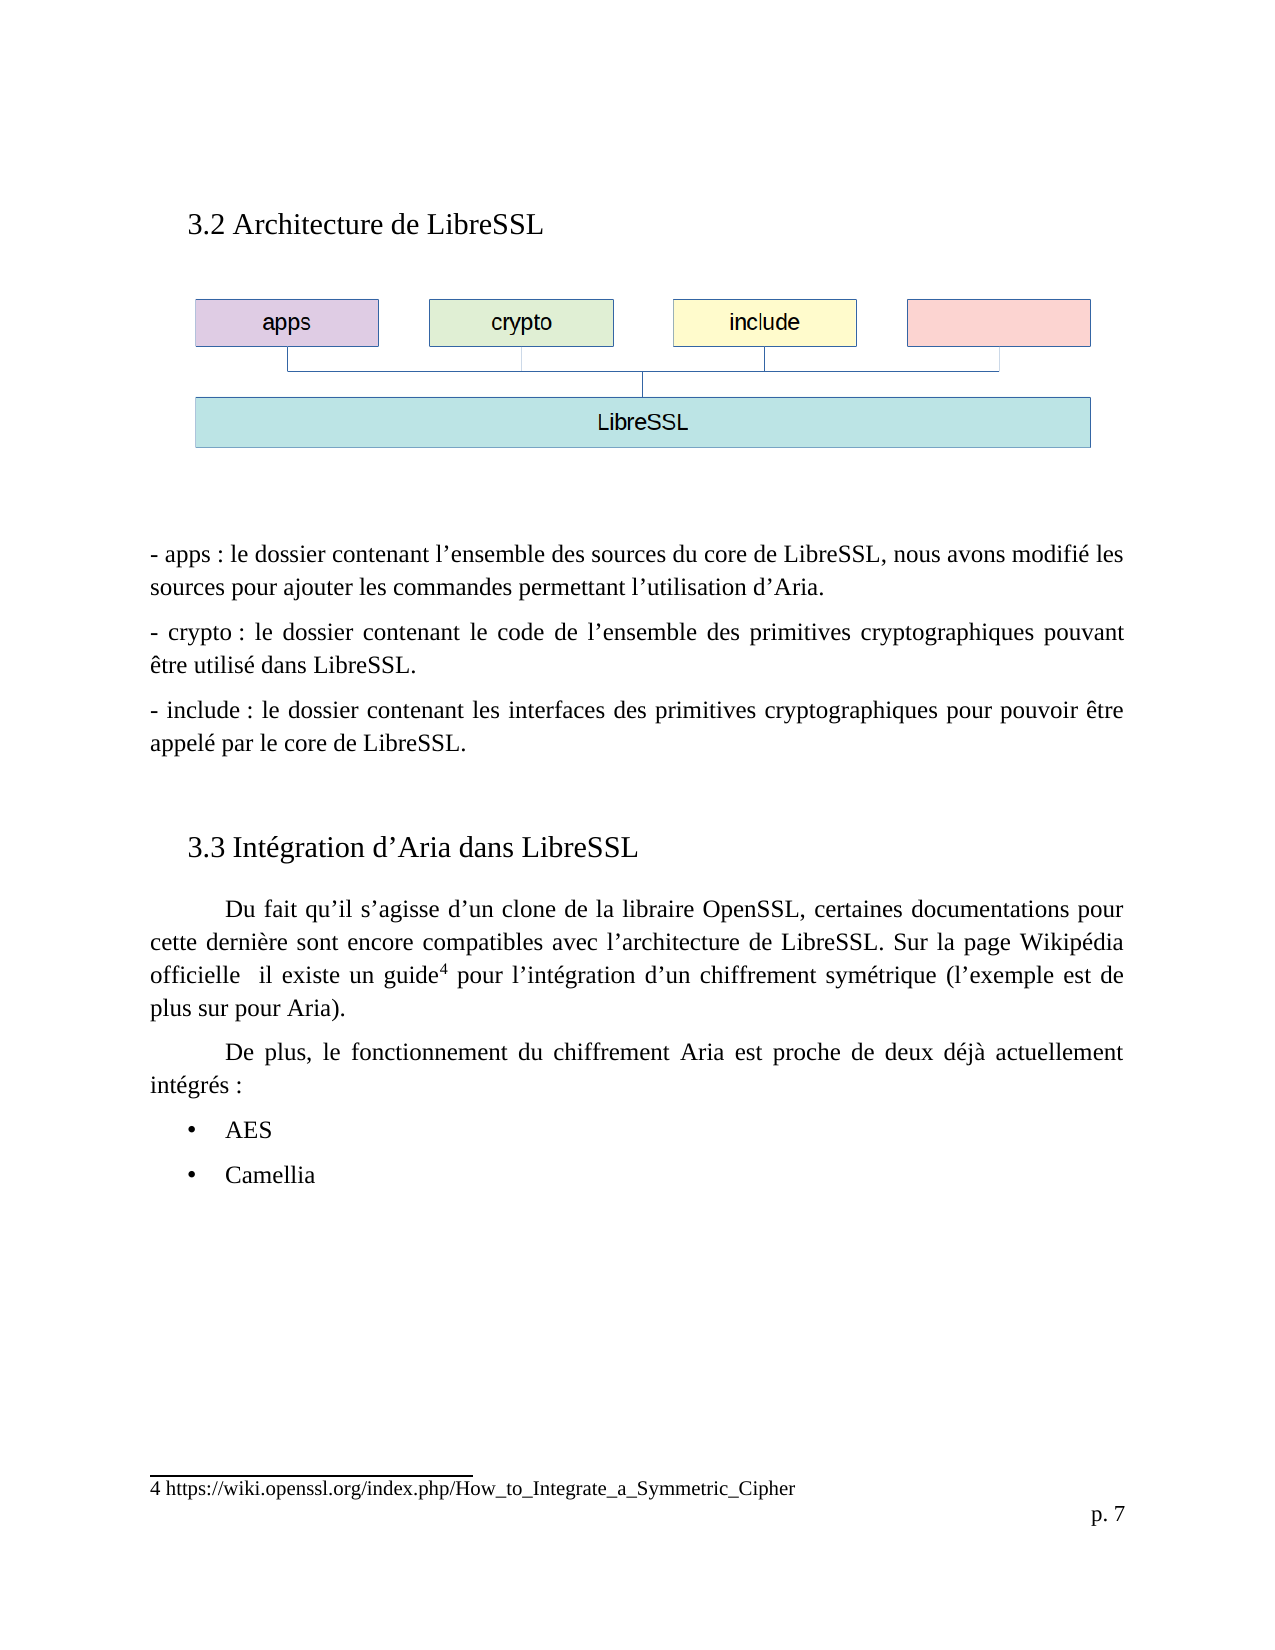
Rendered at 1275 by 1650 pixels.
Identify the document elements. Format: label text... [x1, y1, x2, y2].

text https://wiki.openssl.org/index.php/How_to_Integrate_a_Symmetric_Cipher [150, 1476, 1125, 1500]
text Du fait qu’il s’agisse d’un clone de la libraire OpenSSL, certaines documentations pour cette dernière sont encore compatibles avec l’architecture de LibreSSL. Sur la page Wikipédia officielle il existe un guide pour l’intégration d’un chiffrement symétrique (l’exemple est de plus sur pour Aria). [150, 894, 1125, 1021]
subtitle Architecture de LibreSSL [187, 207, 1125, 241]
list Camellia [187, 1160, 1125, 1189]
text - apps : le dossier contenant l’ensemble des sources du core de LibreSSL, nous avons modifié les sources pour ajouter les commandes permettant l’utilisation d’Aria. [150, 539, 1125, 601]
subtitle Intégration d’Aria dans LibreSSL [187, 829, 1125, 864]
text De plus, le fonctionnement du chiffrement Aria est proche de deux déjà actuellement intégrés : [150, 1037, 1125, 1099]
text - include : le dossier contenant les interfaces des primitives cryptographiques pour pouvoir être appelé par le core de LibreSSL. [150, 695, 1125, 757]
text - crypto : le dossier contenant le code de l’ensemble des primitives cryptographiques pouvant être utilisé dans LibreSSL. [150, 617, 1125, 679]
list AES [187, 1115, 1125, 1144]
